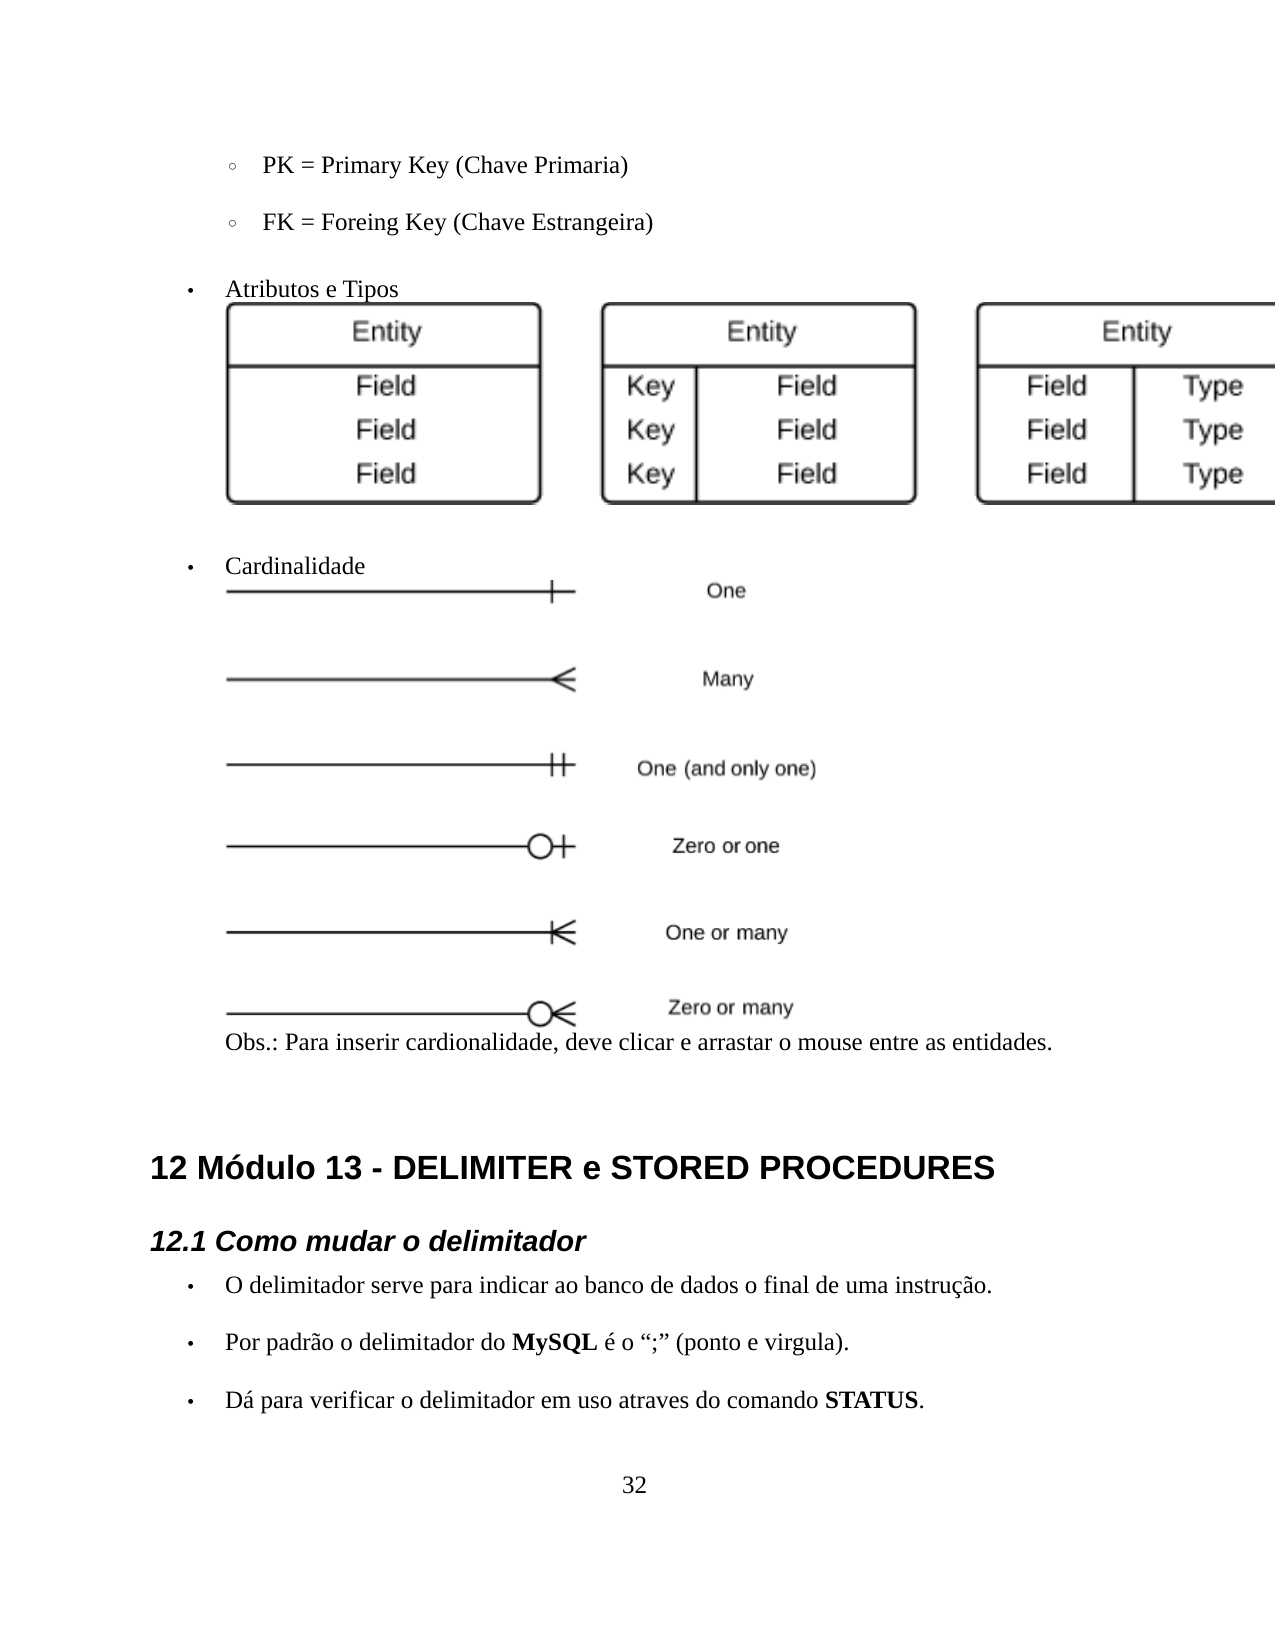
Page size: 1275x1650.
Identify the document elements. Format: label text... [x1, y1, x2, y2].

list Dá para verificar o delimitador em uso atraves do comando STATUS. [187, 1385, 1125, 1413]
list Por padrão o delimitador do MySQL é o “;” (ponto e virgula). [187, 1327, 1125, 1385]
picture [225, 580, 816, 1028]
list O delimitador serve para indicar ao banco de dados o final de uma instrução. [187, 1270, 1125, 1327]
subtitle 12 Módulo 13 - DELIMITER e STORED PROCEDURES [150, 1148, 1125, 1186]
subtitle 12.1 Como mudar o delimitador [150, 1224, 1125, 1257]
list Atributos e Tipos [187, 274, 1125, 533]
list PK = Primary Key (Chave Primaria) [225, 150, 1125, 207]
list Cardinalidade Obs.: Para inserir cardionalidade, deve clicar e arrastar o mouse entre as entidades. [187, 551, 1125, 1085]
picture [225, 302, 1275, 505]
list FK = Foreing Key (Chave Estrangeira) [225, 207, 1125, 265]
